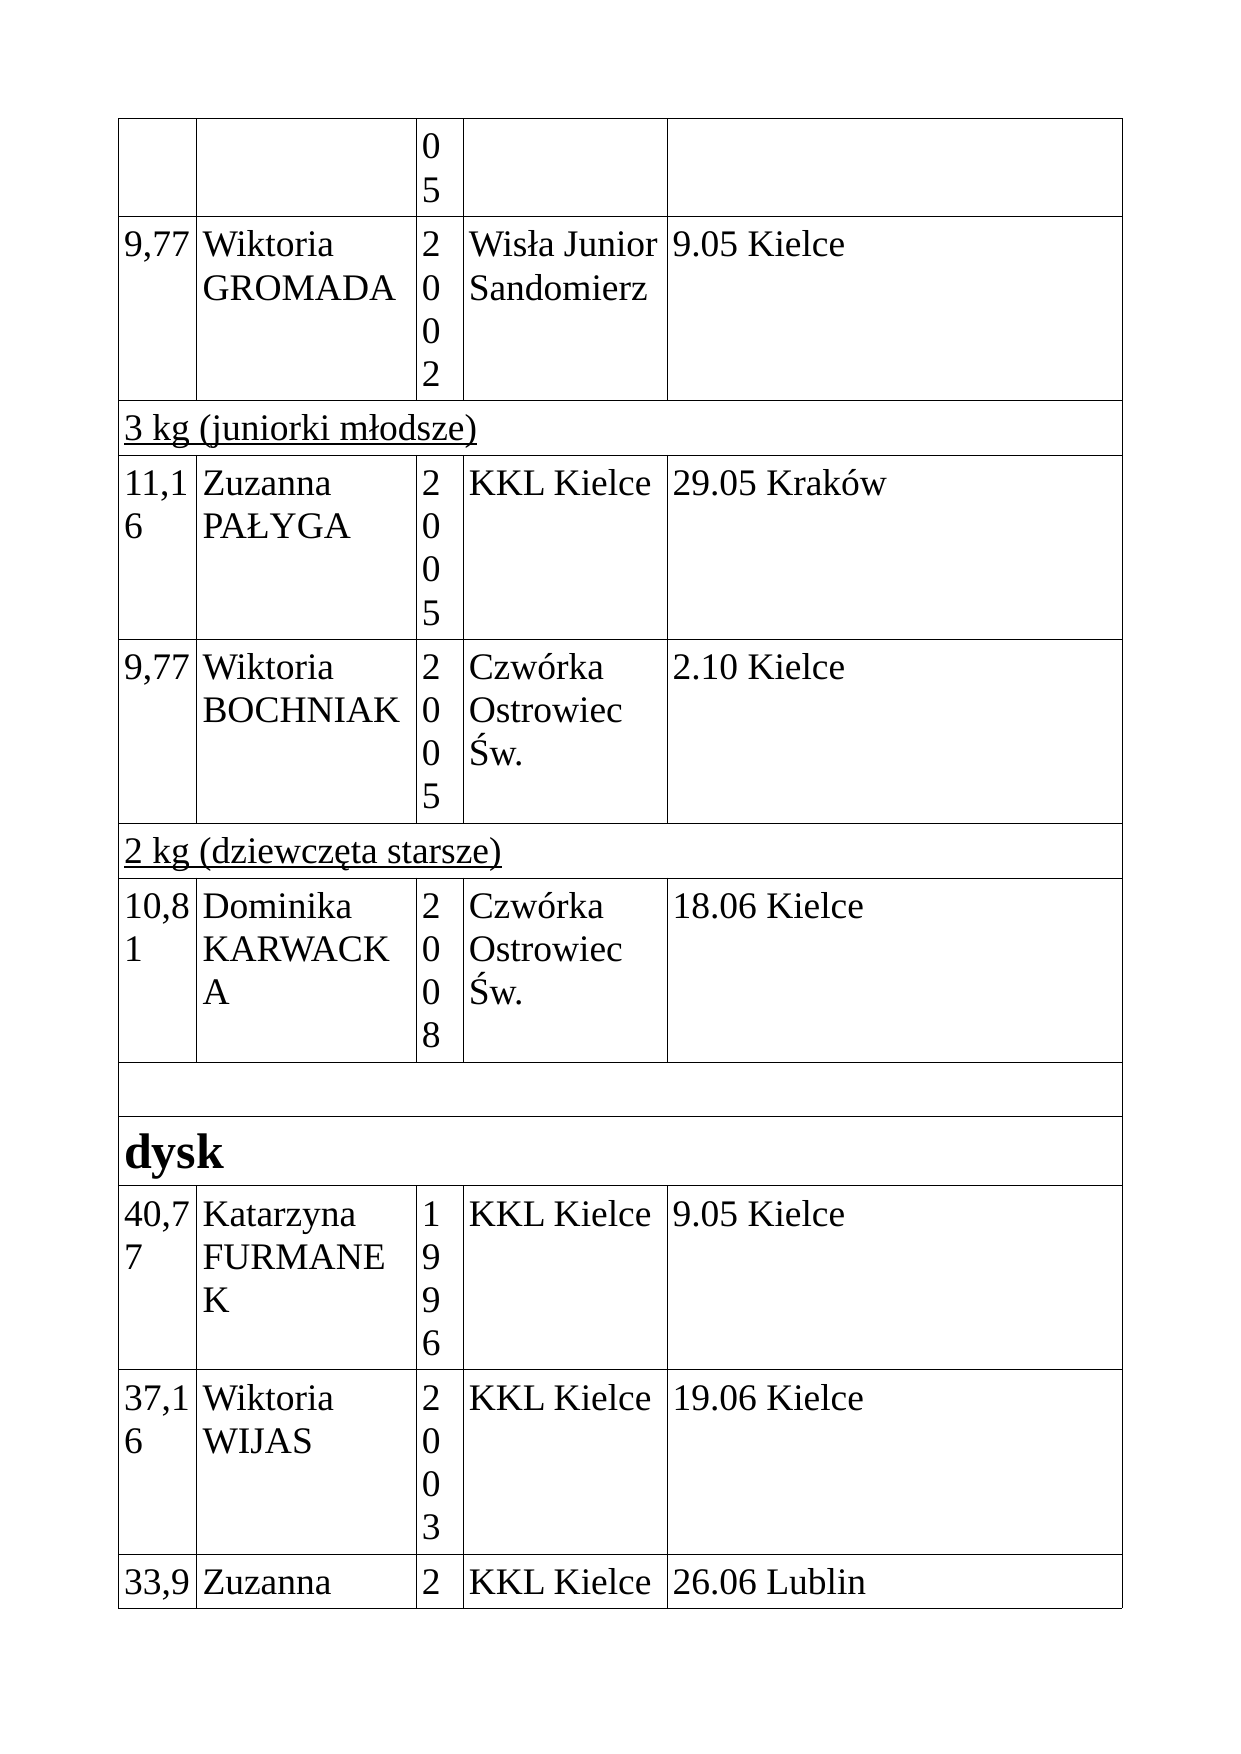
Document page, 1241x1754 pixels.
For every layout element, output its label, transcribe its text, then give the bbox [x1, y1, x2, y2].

table_cell 11,16 [119, 456, 196, 639]
table_cell 2.10 Kielce [668, 640, 1122, 823]
table_cell 2005 [417, 640, 463, 823]
table_cell [668, 119, 1122, 216]
table_cell 2008 [417, 879, 463, 1062]
table_cell Zuzanna PAŁYGA [197, 456, 416, 639]
table_cell 2003 [417, 1370, 463, 1553]
table_cell 1996 [417, 1186, 463, 1369]
table_cell [119, 1063, 1122, 1116]
table_cell Zuzanna [197, 1555, 416, 1608]
table_cell 9,77 [119, 640, 196, 823]
table_cell 9,77 [119, 217, 196, 400]
table_cell 2005 [417, 456, 463, 639]
table_cell Wiktoria GROMADA [197, 217, 416, 400]
table_cell Wiktoria WIJAS [197, 1370, 416, 1553]
table_cell Czwórka Ostrowiec Św. [464, 879, 667, 1062]
table_cell KKL Kielce [464, 456, 667, 639]
table_cell 19.06 Kielce [668, 1370, 1122, 1553]
table_cell 3 kg (juniorki młodsze) [119, 401, 1122, 455]
table_cell 9.05 Kielce [668, 217, 1122, 400]
table_cell [197, 119, 416, 216]
table_cell 2002 [417, 217, 463, 400]
table_cell Dominika KARWACKA [197, 879, 416, 1062]
table_cell 26.06 Lublin [668, 1555, 1122, 1608]
table_cell 10,81 [119, 879, 196, 1062]
table_cell 40,77 [119, 1186, 196, 1369]
table_cell 9.05 Kielce [668, 1186, 1122, 1369]
table_cell 2 kg (dziewczęta starsze) [119, 824, 1122, 877]
table_cell 05 [417, 119, 463, 216]
table_cell Wiktoria BOCHNIAK [197, 640, 416, 823]
table_cell Wisła Junior Sandomierz [464, 217, 667, 400]
table_cell 29.05 Kraków [668, 456, 1122, 639]
table_cell 37,16 [119, 1370, 196, 1553]
table_cell KKL Kielce [464, 1555, 667, 1608]
table_cell 2 [417, 1555, 463, 1608]
table_cell KKL Kielce [464, 1370, 667, 1553]
table_cell dysk [119, 1117, 1122, 1185]
table_cell Czwórka Ostrowiec Św. [464, 640, 667, 823]
table_cell Katarzyna FURMANEK [197, 1186, 416, 1369]
table_cell 33,9 [119, 1555, 196, 1608]
table_cell 18.06 Kielce [668, 879, 1122, 1062]
table_cell [119, 119, 196, 216]
table_cell KKL Kielce [464, 1186, 667, 1369]
table_cell [464, 119, 667, 216]
